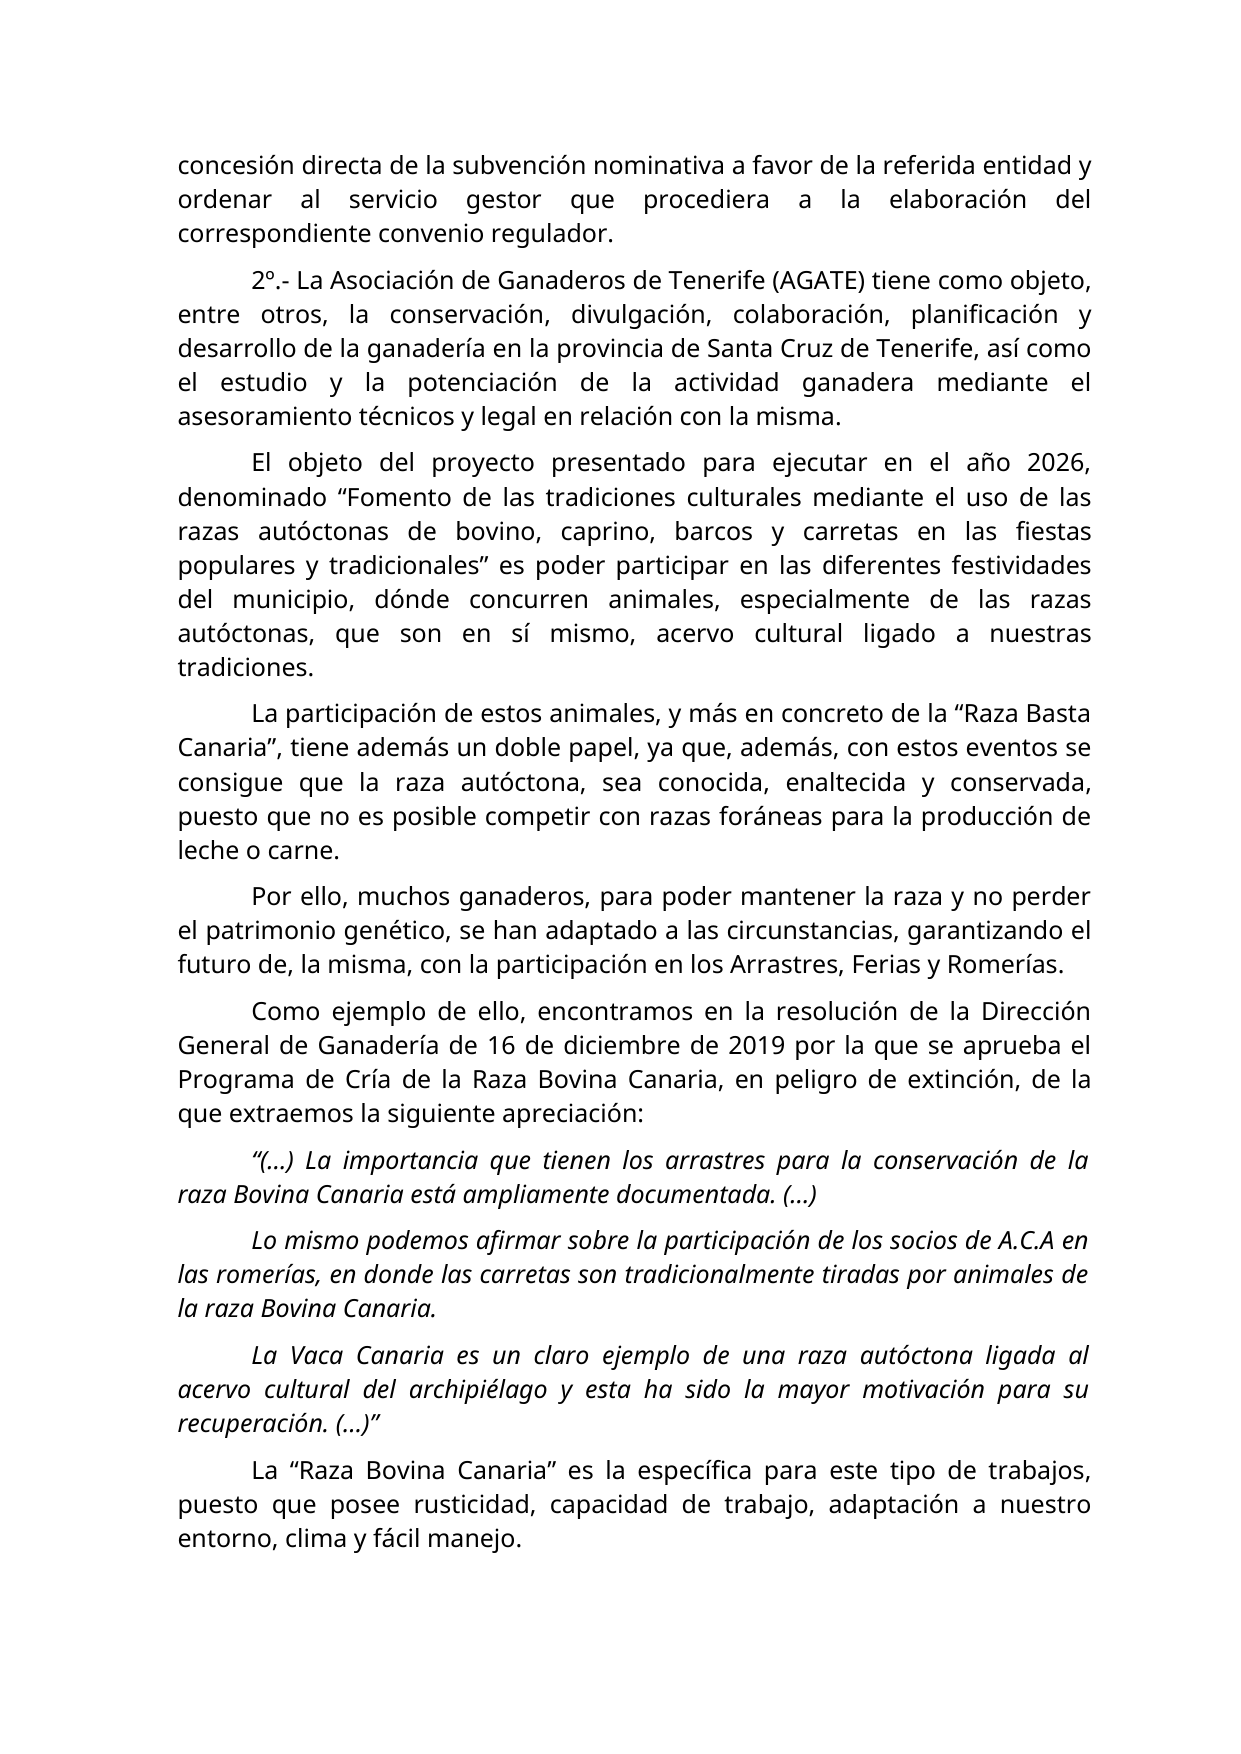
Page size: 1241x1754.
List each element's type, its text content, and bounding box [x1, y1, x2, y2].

text La Vaca Canaria es un claro ejemplo de una raza autóctona ligada al acervo cultural del archipiélago y esta ha sido la mayor motivación para su recuperación. (…)” [177, 1338, 1093, 1440]
text El objeto del proyecto presentado para ejecutar en el año 2026, denominado “Fomento de las tradiciones culturales mediante el uso de las razas autóctonas de bovino, caprino, barcos y carretas en las fiestas populares y tradicionales” es poder participar en las diferentes festividades del municipio, dónde concurren animales, especialmente de las razas autóctonas, que son en sí mismo, acervo cultural ligado a nuestras tradiciones. [177, 445, 1093, 683]
text “(…) La importancia que tienen los arrastres para la conservación de la raza Bovina Canaria está ampliamente documentada. (…) [177, 1142, 1093, 1210]
text Por ello, muchos ganaderos, para poder mantener la raza y no perder el patrimonio genético, se han adaptado a las circunstancias, garantizando el futuro de, la misma, con la participación en los Arrastres, Ferias y Romerías. [177, 879, 1093, 981]
text La “Raza Bovina Canaria” es la específica para este tipo de trabajos, puesto que posee rusticidad, capacidad de trabajo, adaptación a nuestro entorno, clima y fácil manejo. [177, 1452, 1093, 1554]
text Como ejemplo de ello, encontramos en la resolución de la Dirección General de Ganadería de 16 de diciembre de 2019 por la que se aprueba el Programa de Cría de la Raza Bovina Canaria, en peligro de extinción, de la que extraemos la siguiente apreciación: [177, 993, 1093, 1130]
text 2º.- La Asociación de Ganaderos de Tenerife (AGATE) tiene como objeto, entre otros, la conservación, divulgación, colaboración, planificación y desarrollo de la ganadería en la provincia de Santa Cruz de Tenerife, así como el estudio y la potenciación de la actividad ganadera mediante el asesoramiento técnicos y legal en relación con la misma. [177, 262, 1093, 433]
text concesión directa de la subvención nominativa a favor de la referida entidad y ordenar al servicio gestor que procediera a la elaboración del correspondiente convenio regulador. [177, 148, 1093, 250]
text La participación de estos animales, y más en concreto de la “Raza Basta Canaria”, tiene además un doble papel, ya que, además, con estos eventos se consigue que la raza autóctona, sea conocida, enaltecida y conservada, puesto que no es posible competir con razas foráneas para la producción de leche o carne. [177, 696, 1093, 866]
text Lo mismo podemos afirmar sobre la participación de los socios de A.C.A en las romerías, en donde las carretas son tradicionalmente tiradas por animales de la raza Bovina Canaria. [177, 1223, 1093, 1325]
